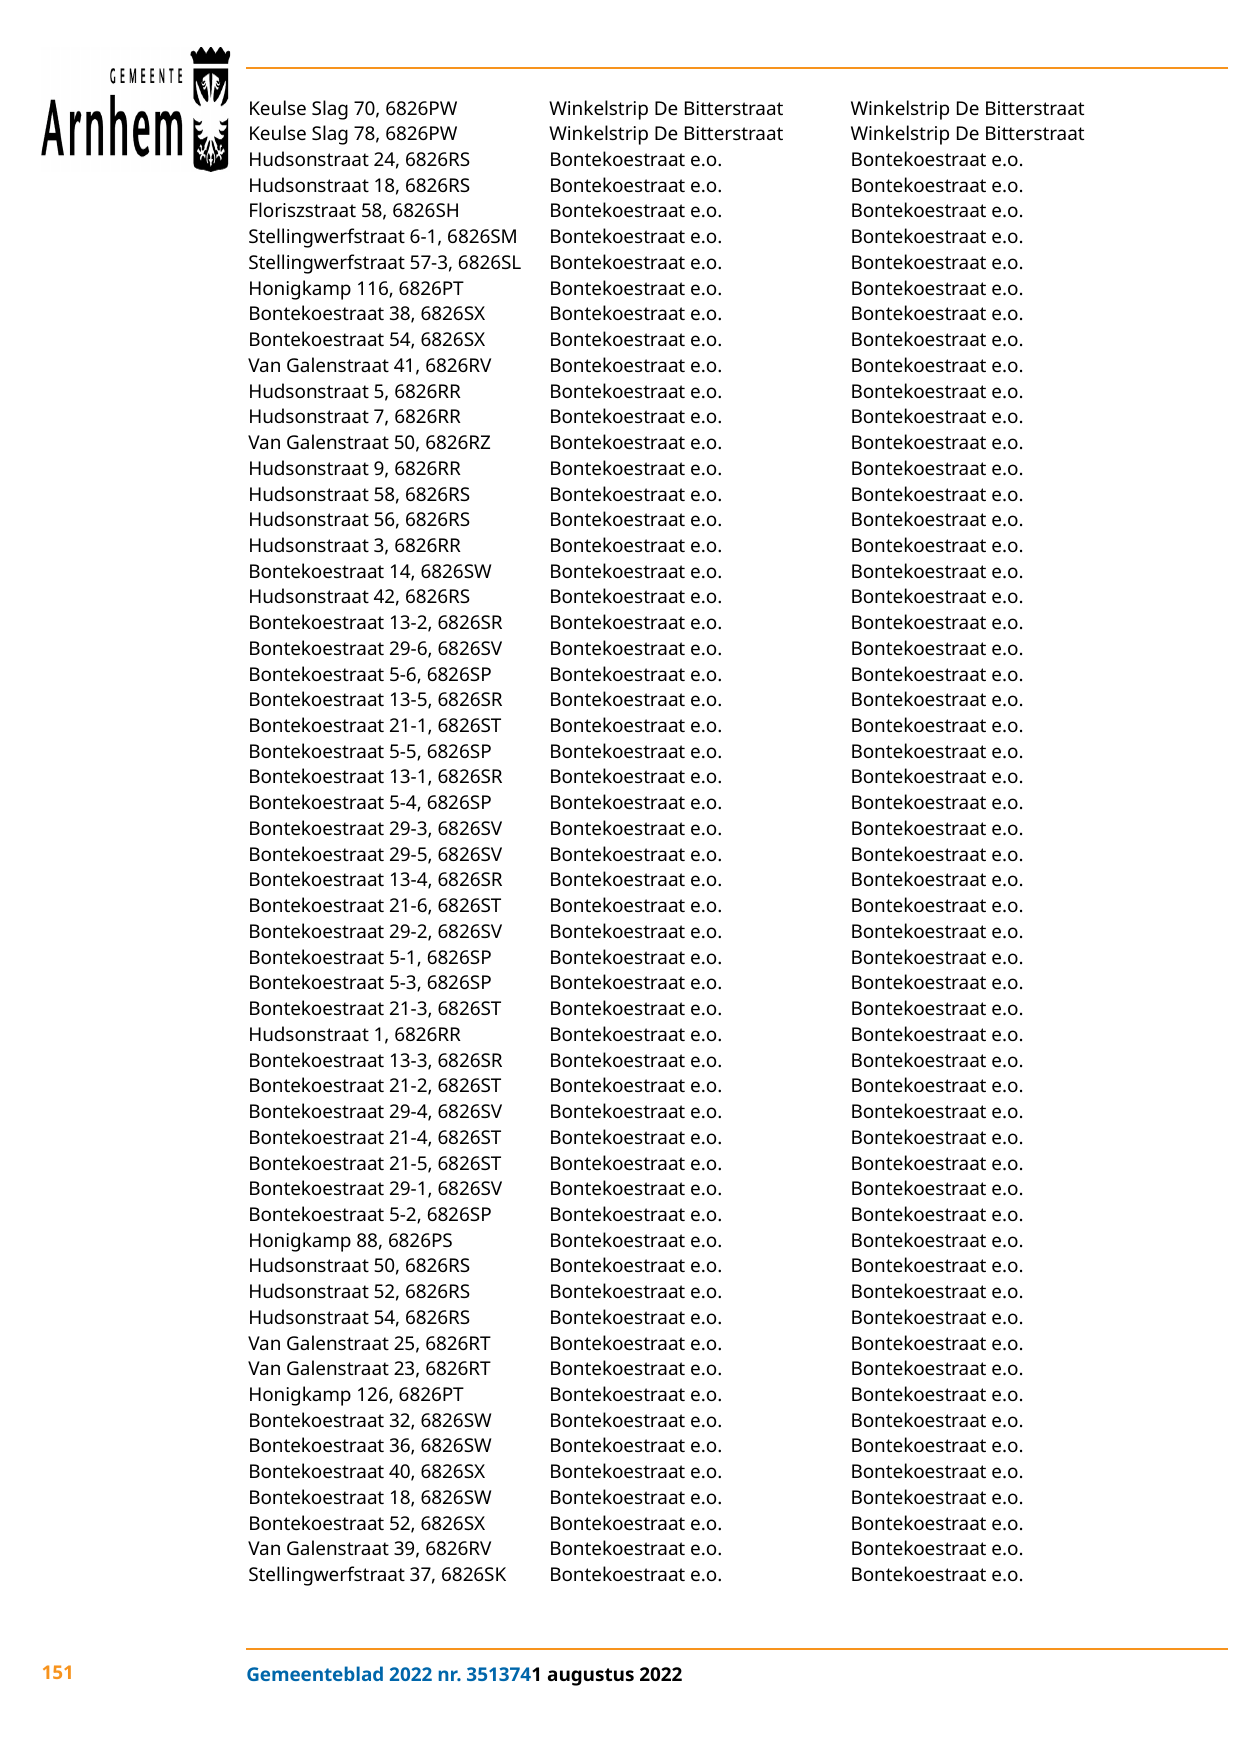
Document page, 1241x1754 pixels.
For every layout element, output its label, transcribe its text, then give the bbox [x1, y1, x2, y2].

table_cell Bontekoestraat e.o. [549, 841, 850, 867]
table_cell Bontekoestraat e.o. [549, 944, 850, 969]
table_cell Bontekoestraat e.o. [549, 815, 850, 841]
table_cell Bontekoestraat e.o. [850, 1304, 1152, 1330]
table_cell Bontekoestraat e.o. [549, 1227, 850, 1253]
table_cell Van Galenstraat 41, 6826RV [248, 352, 549, 378]
table_cell Bontekoestraat e.o. [850, 1073, 1152, 1098]
table_cell Bontekoestraat e.o. [549, 995, 850, 1021]
table_cell Bontekoestraat e.o. [549, 224, 850, 249]
table_cell Bontekoestraat 29-2, 6826SV [248, 918, 549, 944]
table_cell Bontekoestraat e.o. [850, 1227, 1152, 1253]
table_cell Bontekoestraat e.o. [549, 1330, 850, 1356]
table_cell Bontekoestraat 29-4, 6826SV [248, 1098, 549, 1124]
table_cell Bontekoestraat e.o. [850, 532, 1152, 558]
table_cell Bontekoestraat 5-2, 6826SP [248, 1201, 549, 1227]
table_cell Bontekoestraat e.o. [549, 198, 850, 223]
table_cell Bontekoestraat e.o. [549, 455, 850, 481]
table_cell Bontekoestraat 13-3, 6826SR [248, 1047, 549, 1072]
table_cell Bontekoestraat e.o. [549, 1561, 850, 1587]
table_cell Van Galenstraat 25, 6826RT [248, 1330, 549, 1356]
table_cell Bontekoestraat e.o. [549, 1510, 850, 1536]
table_cell Stellingwerfstraat 37, 6826SK [248, 1561, 549, 1587]
table_cell Bontekoestraat e.o. [850, 1459, 1152, 1484]
table_cell Hudsonstraat 18, 6826RS [248, 172, 549, 198]
table_cell Hudsonstraat 56, 6826RS [248, 506, 549, 532]
table_cell Bontekoestraat e.o. [549, 1073, 850, 1098]
table_cell Bontekoestraat 32, 6826SW [248, 1407, 549, 1433]
table_cell Bontekoestraat e.o. [549, 506, 850, 532]
table_cell Bontekoestraat e.o. [549, 584, 850, 609]
table_cell Bontekoestraat e.o. [549, 1150, 850, 1175]
table_cell Bontekoestraat e.o. [549, 970, 850, 995]
table_cell Bontekoestraat 21-6, 6826ST [248, 893, 549, 918]
table_cell Hudsonstraat 3, 6826RR [248, 532, 549, 558]
table_cell Van Galenstraat 50, 6826RZ [248, 429, 549, 455]
table_cell Bontekoestraat e.o. [850, 970, 1152, 995]
table_cell Van Galenstraat 23, 6826RT [248, 1356, 549, 1381]
table_cell Bontekoestraat e.o. [549, 1304, 850, 1330]
table_cell Bontekoestraat e.o. [850, 378, 1152, 403]
table_cell Bontekoestraat e.o. [850, 738, 1152, 764]
table_cell Bontekoestraat e.o. [850, 661, 1152, 687]
table_cell Bontekoestraat e.o. [850, 1356, 1152, 1381]
table_cell Bontekoestraat e.o. [549, 661, 850, 687]
picture [41, 47, 231, 172]
table_cell Bontekoestraat e.o. [549, 1407, 850, 1433]
table_cell Bontekoestraat e.o. [850, 712, 1152, 738]
table_cell Bontekoestraat e.o. [549, 893, 850, 918]
table_cell Bontekoestraat e.o. [549, 249, 850, 275]
table_cell Winkelstrip De Bitterstraat [850, 95, 1152, 121]
table_cell Van Galenstraat 39, 6826RV [248, 1536, 549, 1561]
table_cell Bontekoestraat e.o. [549, 1253, 850, 1278]
table_cell Honigkamp 126, 6826PT [248, 1381, 549, 1407]
table_cell Bontekoestraat e.o. [549, 1124, 850, 1150]
table_cell Bontekoestraat e.o. [549, 352, 850, 378]
table_cell Bontekoestraat e.o. [850, 275, 1152, 301]
table_cell Bontekoestraat e.o. [549, 146, 850, 172]
table_cell Bontekoestraat e.o. [549, 301, 850, 326]
table_cell Bontekoestraat e.o. [549, 1201, 850, 1227]
table_cell Bontekoestraat 21-2, 6826ST [248, 1073, 549, 1098]
table_cell Honigkamp 88, 6826PS [248, 1227, 549, 1253]
table_cell Bontekoestraat 29-1, 6826SV [248, 1175, 549, 1201]
table_cell Bontekoestraat e.o. [549, 1484, 850, 1510]
table_cell Bontekoestraat 21-4, 6826ST [248, 1124, 549, 1150]
table_cell Bontekoestraat e.o. [850, 1253, 1152, 1278]
table_cell Bontekoestraat e.o. [549, 918, 850, 944]
table_cell Bontekoestraat e.o. [850, 172, 1152, 198]
table_cell Bontekoestraat 5-1, 6826SP [248, 944, 549, 969]
table_cell Bontekoestraat e.o. [549, 378, 850, 403]
table_cell Bontekoestraat 29-5, 6826SV [248, 841, 549, 867]
table_cell Floriszstraat 58, 6826SH [248, 198, 549, 223]
table_cell Bontekoestraat e.o. [850, 1021, 1152, 1047]
table_cell Honigkamp 116, 6826PT [248, 275, 549, 301]
table_cell Bontekoestraat e.o. [850, 1330, 1152, 1356]
table_cell Bontekoestraat e.o. [850, 1484, 1152, 1510]
table_cell Bontekoestraat e.o. [850, 1124, 1152, 1150]
table_cell Bontekoestraat e.o. [850, 609, 1152, 635]
table_cell Bontekoestraat e.o. [549, 1047, 850, 1072]
table_cell Bontekoestraat 13-5, 6826SR [248, 687, 549, 712]
table_cell Bontekoestraat e.o. [549, 481, 850, 506]
table_cell Bontekoestraat 5-4, 6826SP [248, 790, 549, 815]
table_cell Bontekoestraat e.o. [850, 815, 1152, 841]
table_cell Bontekoestraat e.o. [850, 1150, 1152, 1175]
table_cell Hudsonstraat 42, 6826RS [248, 584, 549, 609]
table_cell Bontekoestraat 36, 6826SW [248, 1433, 549, 1458]
table_cell Hudsonstraat 58, 6826RS [248, 481, 549, 506]
table_cell Bontekoestraat 52, 6826SX [248, 1510, 549, 1536]
table_cell Bontekoestraat e.o. [850, 790, 1152, 815]
table_cell Bontekoestraat 29-3, 6826SV [248, 815, 549, 841]
table_cell Hudsonstraat 52, 6826RS [248, 1278, 549, 1304]
table_cell Bontekoestraat 13-4, 6826SR [248, 867, 549, 892]
table_cell Bontekoestraat 54, 6826SX [248, 326, 549, 352]
table_cell Hudsonstraat 9, 6826RR [248, 455, 549, 481]
table_cell Bontekoestraat e.o. [850, 1510, 1152, 1536]
table_cell Bontekoestraat e.o. [850, 1536, 1152, 1561]
table_cell Bontekoestraat e.o. [850, 1201, 1152, 1227]
table_cell Bontekoestraat e.o. [549, 1175, 850, 1201]
table_cell Bontekoestraat e.o. [850, 918, 1152, 944]
table_cell Bontekoestraat e.o. [850, 995, 1152, 1021]
table_cell Bontekoestraat 21-3, 6826ST [248, 995, 549, 1021]
table_cell Hudsonstraat 50, 6826RS [248, 1253, 549, 1278]
table_cell Bontekoestraat e.o. [549, 738, 850, 764]
table_cell Bontekoestraat e.o. [850, 429, 1152, 455]
table_cell Bontekoestraat e.o. [549, 1278, 850, 1304]
table_cell Bontekoestraat e.o. [850, 584, 1152, 609]
table_cell Bontekoestraat e.o. [850, 481, 1152, 506]
table_cell Bontekoestraat e.o. [850, 841, 1152, 867]
table_cell Bontekoestraat e.o. [850, 1175, 1152, 1201]
table_cell Winkelstrip De Bitterstraat [850, 121, 1152, 146]
table_cell Bontekoestraat e.o. [850, 455, 1152, 481]
table_cell Bontekoestraat e.o. [549, 275, 850, 301]
table_cell Bontekoestraat e.o. [850, 352, 1152, 378]
table_cell Bontekoestraat e.o. [850, 1098, 1152, 1124]
table_cell Bontekoestraat e.o. [549, 635, 850, 661]
table_cell Bontekoestraat e.o. [850, 506, 1152, 532]
table_cell Bontekoestraat e.o. [549, 1381, 850, 1407]
table_cell Bontekoestraat e.o. [549, 1098, 850, 1124]
table_cell Bontekoestraat e.o. [850, 1561, 1152, 1587]
table_cell Bontekoestraat e.o. [549, 326, 850, 352]
table_cell Hudsonstraat 7, 6826RR [248, 404, 549, 429]
table_cell Bontekoestraat e.o. [850, 558, 1152, 584]
table_cell Bontekoestraat e.o. [850, 687, 1152, 712]
table_cell Bontekoestraat 5-5, 6826SP [248, 738, 549, 764]
table_cell Bontekoestraat 29-6, 6826SV [248, 635, 549, 661]
table_cell Bontekoestraat e.o. [850, 198, 1152, 223]
table_cell Stellingwerfstraat 6-1, 6826SM [248, 224, 549, 249]
table_cell Bontekoestraat e.o. [549, 429, 850, 455]
table_cell Bontekoestraat e.o. [850, 1407, 1152, 1433]
table_cell Keulse Slag 78, 6826PW [248, 121, 549, 146]
table_cell Bontekoestraat 5-6, 6826SP [248, 661, 549, 687]
table_cell Bontekoestraat 21-1, 6826ST [248, 712, 549, 738]
table_cell Bontekoestraat 21-5, 6826ST [248, 1150, 549, 1175]
table_cell Bontekoestraat 18, 6826SW [248, 1484, 549, 1510]
table_cell Bontekoestraat 38, 6826SX [248, 301, 549, 326]
table_cell Bontekoestraat e.o. [549, 404, 850, 429]
table_cell Bontekoestraat e.o. [850, 893, 1152, 918]
table_cell Bontekoestraat 13-1, 6826SR [248, 764, 549, 789]
table_cell Winkelstrip De Bitterstraat [549, 95, 850, 121]
table_cell Bontekoestraat e.o. [850, 1047, 1152, 1072]
table_cell Bontekoestraat e.o. [850, 301, 1152, 326]
table_cell Winkelstrip De Bitterstraat [549, 121, 850, 146]
table_cell Hudsonstraat 5, 6826RR [248, 378, 549, 403]
table_cell Bontekoestraat 13-2, 6826SR [248, 609, 549, 635]
table_cell Hudsonstraat 24, 6826RS [248, 146, 549, 172]
table_cell Bontekoestraat e.o. [850, 404, 1152, 429]
table_cell Bontekoestraat e.o. [549, 558, 850, 584]
table_cell Bontekoestraat 14, 6826SW [248, 558, 549, 584]
table_cell Bontekoestraat e.o. [549, 867, 850, 892]
table_cell Bontekoestraat e.o. [850, 867, 1152, 892]
table_cell Bontekoestraat e.o. [549, 609, 850, 635]
table_cell Bontekoestraat e.o. [549, 1536, 850, 1561]
table_cell Bontekoestraat e.o. [549, 1433, 850, 1458]
table_cell Bontekoestraat e.o. [850, 326, 1152, 352]
table_cell Hudsonstraat 1, 6826RR [248, 1021, 549, 1047]
table_cell Bontekoestraat e.o. [850, 224, 1152, 249]
table_cell Bontekoestraat 5-3, 6826SP [248, 970, 549, 995]
table_cell Bontekoestraat e.o. [549, 687, 850, 712]
table_cell Bontekoestraat e.o. [549, 1459, 850, 1484]
table_cell Bontekoestraat e.o. [549, 172, 850, 198]
table_cell Bontekoestraat e.o. [850, 1433, 1152, 1458]
table_cell Bontekoestraat e.o. [549, 1021, 850, 1047]
table_cell Bontekoestraat e.o. [549, 790, 850, 815]
table_cell Bontekoestraat 40, 6826SX [248, 1459, 549, 1484]
table_cell Bontekoestraat e.o. [850, 1381, 1152, 1407]
table_cell Bontekoestraat e.o. [850, 944, 1152, 969]
table_cell Bontekoestraat e.o. [549, 532, 850, 558]
table_cell Bontekoestraat e.o. [850, 764, 1152, 789]
table_cell Bontekoestraat e.o. [549, 712, 850, 738]
table_cell Bontekoestraat e.o. [549, 764, 850, 789]
table_cell Bontekoestraat e.o. [850, 146, 1152, 172]
table_cell Stellingwerfstraat 57-3, 6826SL [248, 249, 549, 275]
table_cell Bontekoestraat e.o. [850, 1278, 1152, 1304]
table_cell Hudsonstraat 54, 6826RS [248, 1304, 549, 1330]
table_cell Bontekoestraat e.o. [850, 249, 1152, 275]
table_cell Bontekoestraat e.o. [549, 1356, 850, 1381]
table_cell Keulse Slag 70, 6826PW [248, 95, 549, 121]
table_cell Bontekoestraat e.o. [850, 635, 1152, 661]
